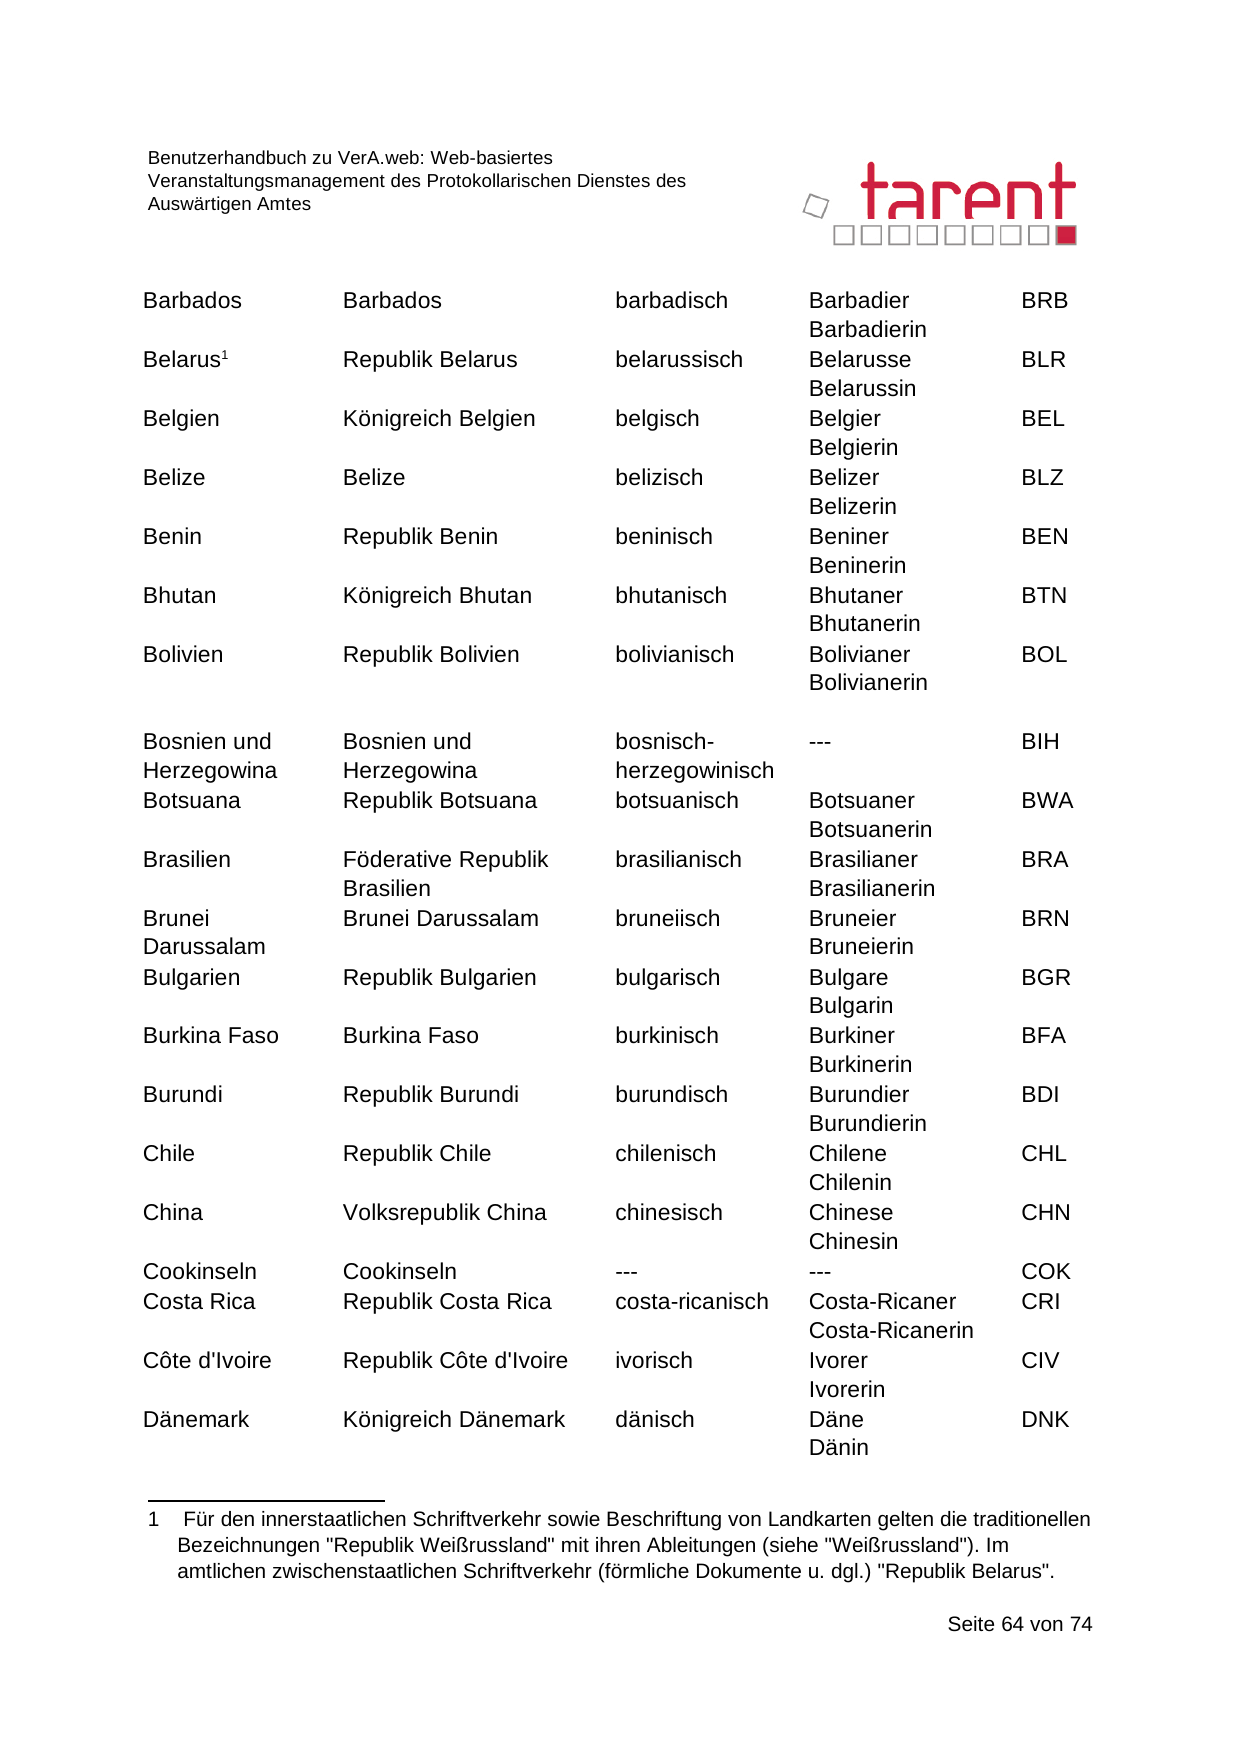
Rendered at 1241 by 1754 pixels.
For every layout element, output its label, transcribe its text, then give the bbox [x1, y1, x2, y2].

table_cell costa-ricanisch [608, 1284, 801, 1343]
table_cell Brasilianer Brasilianerin [801, 842, 1014, 901]
table_cell Belize [135, 460, 335, 519]
table_cell ivorisch [608, 1343, 801, 1402]
table_cell Costa Rica [135, 1284, 335, 1343]
table_cell Bulgare Bulgarin [801, 960, 1014, 1019]
table_cell burundisch [608, 1078, 801, 1136]
table_cell chinesisch [608, 1195, 801, 1254]
table_cell Chilene Chilenin [801, 1136, 1014, 1195]
table_cell Botsuana [135, 783, 335, 842]
table_cell BEL [1014, 401, 1107, 460]
table_cell Belize [335, 460, 608, 519]
table_cell Cookinseln [135, 1254, 335, 1284]
table_cell bolivianisch [608, 637, 801, 724]
table_cell Belarus [135, 343, 335, 401]
table_cell Volksrepublik China [335, 1195, 608, 1254]
table_cell BDI [1014, 1078, 1107, 1136]
table_cell belizisch [608, 460, 801, 519]
table_cell Republik Botsuana [335, 783, 608, 842]
table_cell Burkina Faso [135, 1019, 335, 1077]
table_cell Bosnien und Herzegowina [135, 724, 335, 783]
table_cell Belizer Belizerin [801, 460, 1014, 519]
table_cell Burundier Burundierin [801, 1078, 1014, 1136]
table_cell beninisch [608, 519, 801, 578]
table_cell Föderative Republik Brasilien [335, 842, 608, 901]
table_cell CHL [1014, 1136, 1107, 1195]
table_cell Côte d'Ivoire [135, 1343, 335, 1402]
table_cell Brunei Darussalam [135, 901, 335, 960]
table_cell Belarusse Belarussin [801, 343, 1014, 401]
table_cell Cookinseln [335, 1254, 608, 1284]
table_cell Brunei Darussalam [335, 901, 608, 960]
table_cell Costa-Ricaner Costa-Ricanerin [801, 1284, 1014, 1343]
table_cell belarussisch [608, 343, 801, 401]
table_cell BRB [1014, 284, 1107, 343]
table_cell BLR [1014, 343, 1107, 401]
table_cell Chile [135, 1136, 335, 1195]
table_cell Republik Costa Rica [335, 1284, 608, 1343]
table_cell Däne Dänin [801, 1402, 1014, 1461]
table_cell Republik Bulgarien [335, 960, 608, 1019]
table_cell Belgier Belgierin [801, 401, 1014, 460]
table_cell Barbados [335, 284, 608, 343]
table_cell Benin [135, 519, 335, 578]
table_cell Belgien [135, 401, 335, 460]
table_cell bhutanisch [608, 578, 801, 637]
table_cell BLZ [1014, 460, 1107, 519]
table_cell BRN [1014, 901, 1107, 960]
picture [790, 151, 1091, 255]
table_cell BGR [1014, 960, 1107, 1019]
table_cell Bosnien und Herzegowina [335, 724, 608, 783]
table_cell Barbados [135, 284, 335, 343]
table_cell Bruneier Bruneierin [801, 901, 1014, 960]
table_cell Botsuaner Botsuanerin [801, 783, 1014, 842]
table_cell Republik Côte d'Ivoire [335, 1343, 608, 1402]
table_cell bruneiisch [608, 901, 801, 960]
table_cell Ivorer Ivorerin [801, 1343, 1014, 1402]
table_cell BOL [1014, 637, 1107, 724]
table_cell chilenisch [608, 1136, 801, 1195]
table_cell bosnisch-herzegowinisch [608, 724, 801, 783]
table_cell Chinese Chinesin [801, 1195, 1014, 1254]
table_cell Königreich Dänemark [335, 1402, 608, 1461]
table_cell Republik Bolivien [335, 637, 608, 724]
table_cell brasilianisch [608, 842, 801, 901]
table_cell Beniner Beninerin [801, 519, 1014, 578]
table_cell CHN [1014, 1195, 1107, 1254]
table_cell BEN [1014, 519, 1107, 578]
table_cell botsuanisch [608, 783, 801, 842]
table_cell Königreich Bhutan [335, 578, 608, 637]
table_cell --- [801, 724, 1014, 783]
table_cell Republik Benin [335, 519, 608, 578]
table_cell Barbadier Barbadierin [801, 284, 1014, 343]
table_cell BIH [1014, 724, 1107, 783]
table_cell CRI [1014, 1284, 1107, 1343]
table_cell Republik Belarus [335, 343, 608, 401]
table_cell BTN [1014, 578, 1107, 637]
table_cell BRA [1014, 842, 1107, 901]
table_cell China [135, 1195, 335, 1254]
table_cell --- [608, 1254, 801, 1284]
table_cell Brasilien [135, 842, 335, 901]
table_cell Republik Burundi [335, 1078, 608, 1136]
table_cell Burkiner Burkinerin [801, 1019, 1014, 1077]
table_cell COK [1014, 1254, 1107, 1284]
table_cell barbadisch [608, 284, 801, 343]
table_cell Bhutaner Bhutanerin [801, 578, 1014, 637]
table_cell dänisch [608, 1402, 801, 1461]
table_cell Bolivien [135, 637, 335, 724]
table_cell Republik Chile [335, 1136, 608, 1195]
table_cell Bolivianer Bolivianerin [801, 637, 1014, 724]
table_cell CIV [1014, 1343, 1107, 1402]
table_cell Bhutan [135, 578, 335, 637]
table_cell BFA [1014, 1019, 1107, 1077]
table_cell Dänemark [135, 1402, 335, 1461]
table_cell DNK [1014, 1402, 1107, 1461]
table_cell belgisch [608, 401, 801, 460]
table_cell burkinisch [608, 1019, 801, 1077]
table_cell Burkina Faso [335, 1019, 608, 1077]
table_cell BWA [1014, 783, 1107, 842]
table_cell --- [801, 1254, 1014, 1284]
table_cell bulgarisch [608, 960, 801, 1019]
table_cell Bulgarien [135, 960, 335, 1019]
table_cell Königreich Belgien [335, 401, 608, 460]
table_cell Burundi [135, 1078, 335, 1136]
